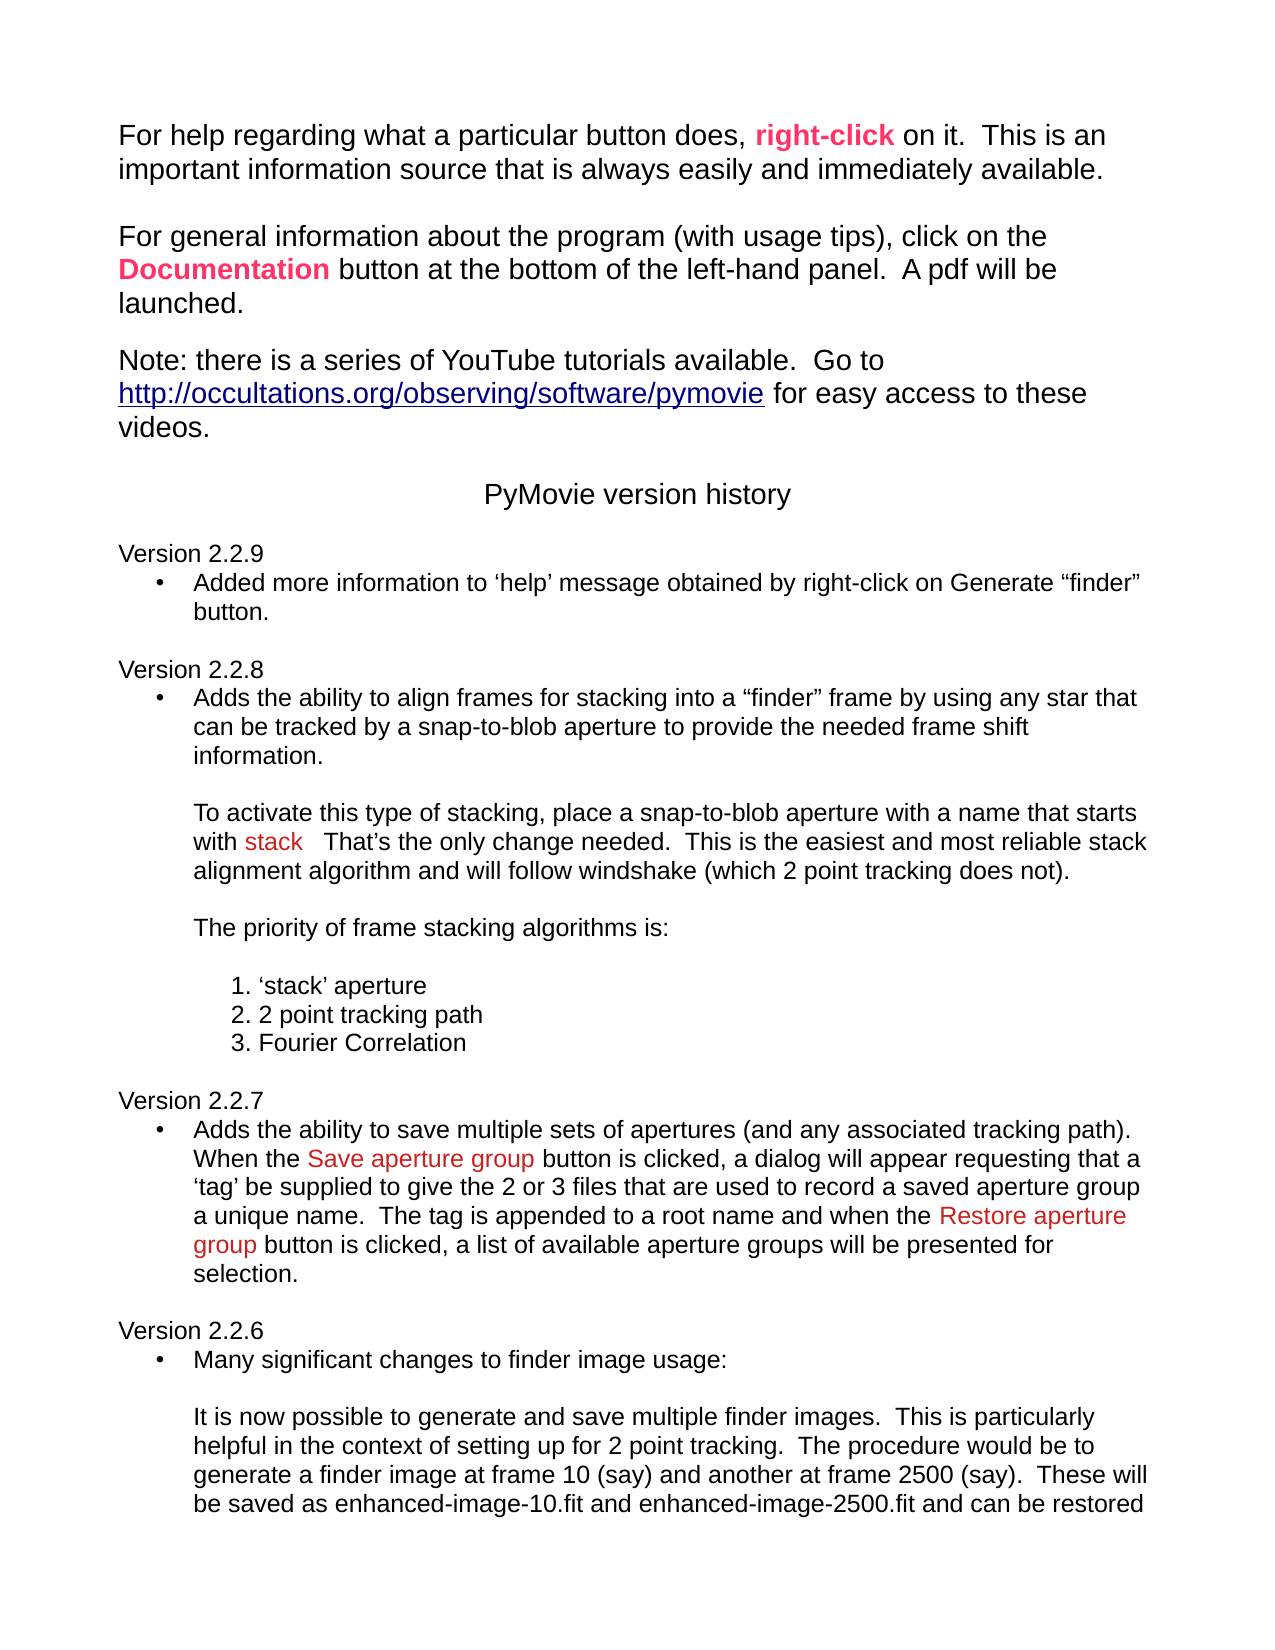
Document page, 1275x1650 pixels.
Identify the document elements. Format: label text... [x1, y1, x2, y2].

text PyMovie version history [118, 477, 1157, 511]
text Version 2.2.6 [118, 1316, 1157, 1345]
text Version 2.2.9 [118, 539, 1157, 568]
text Note: there is a series of YouTube tutorials available. Go to http://occultations.org/observing/software/pymovie for easy access to these videos. [118, 343, 1157, 444]
text For general information about the program (with usage tips), click on the Documentation button at the bottom of the left-hand panel. A pdf will be launched. [118, 219, 1157, 319]
text For help regarding what a particular button does, right-click on it. This is an important information source that is always easily and immediately available. [118, 118, 1157, 185]
list Adds the ability to save multiple sets of apertures (and any associated tracking path). When the Save aperture group button is clicked, a dialog will appear requesting that a ‘tag’ be supplied to give the 2 or 3 files that are used to record a saved aperture group a unique name. The tag is appended to a root name and when the Restore aperture group button is clicked, a list of available aperture groups will be presented for selection. [156, 1115, 1157, 1316]
text Version 2.2.8 [118, 654, 1157, 683]
list Adds the ability to align frames for stacking into a “finder” frame by using any star that can be tracked by a snap-to-blob aperture to provide the needed frame shift information. To activate this type of stacking, place a snap-to-blob aperture with a name that starts with stack That’s the only change needed. This is the easiest and most reliable stack alignment algorithm and will follow windshake (which 2 point tracking does not). The priority of frame stacking algorithms is: [156, 683, 1157, 971]
list 1. ‘stack’ aperture 2. 2 point tracking path 3. Fourier Correlation [193, 971, 1157, 1086]
text Version 2.2.7 [118, 1086, 1157, 1115]
list Added more information to ‘help’ message obtained by right-click on Generate “finder” button. [156, 568, 1157, 654]
list Many significant changes to finder image usage: It is now possible to generate and save multiple finder images. This is particularly helpful in the context of setting up for 2 point tracking. The procedure would be to generate a finder image at frame 10 (say) and another at frame 2500 (say). These will be saved as enhanced-image-10.fit and enhanced-image-2500.fit and can be restored [156, 1345, 1157, 1517]
